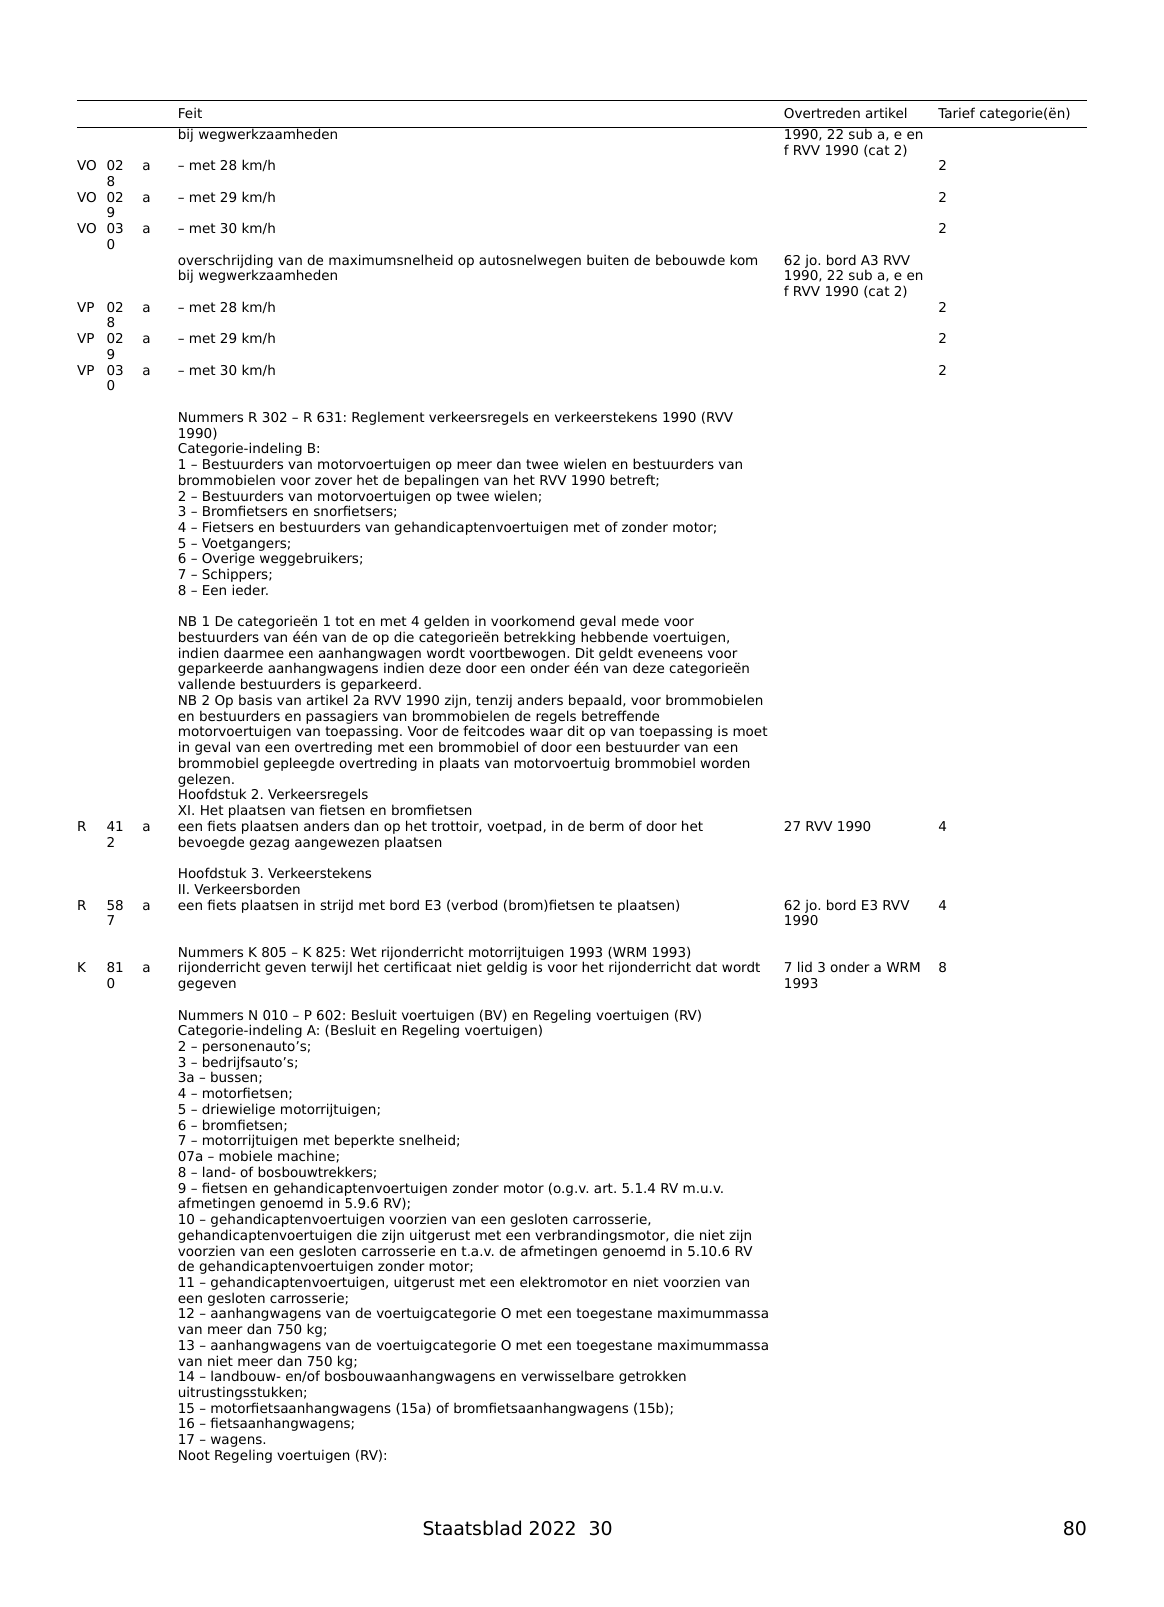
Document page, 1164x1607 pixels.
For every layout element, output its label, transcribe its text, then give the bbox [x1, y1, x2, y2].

table_cell 16 – fietsaanhangwagens; [172, 1416, 778, 1432]
table_cell Nummers R 302 – R 631: Reglement verkeersregels en verkeerstekens 1990 (RVV 1990) [172, 410, 778, 441]
table_header Tarief categorie(ën) [932, 101, 1087, 127]
table_cell [172, 599, 778, 614]
table_cell [101, 488, 136, 504]
table_cell [101, 882, 136, 897]
table_cell [77, 1070, 101, 1086]
table_cell [101, 1306, 136, 1338]
table_header Overtreden artikel [778, 101, 932, 127]
table_cell [136, 1023, 172, 1039]
table_cell [101, 1118, 136, 1133]
table_cell [136, 945, 172, 960]
table_cell [101, 128, 136, 158]
table_cell [932, 992, 1087, 1007]
table_cell [101, 1102, 136, 1117]
table_cell [136, 803, 172, 819]
table_cell [778, 488, 932, 504]
table_cell [101, 850, 136, 866]
table_cell 029 [101, 331, 136, 362]
table_cell [778, 1401, 932, 1416]
table_cell [932, 693, 1087, 787]
table_cell [77, 866, 101, 882]
table_cell [77, 128, 101, 158]
table_cell [932, 1180, 1087, 1212]
table_cell a [136, 897, 172, 929]
table_cell 12 – aanhangwagens van de voertuigcategorie O met een toegestane maximummassa van meer dan 750 kg; [172, 1306, 778, 1338]
table_cell [136, 1369, 172, 1401]
table_cell 14 – landbouw- en/of bosbouwaanhangwagens en verwisselbare getrokken uitrustingsstukken; [172, 1369, 778, 1401]
table_cell [778, 929, 932, 944]
table_cell Hoofdstuk 2. Verkeersregels [172, 787, 778, 803]
table_cell [101, 1086, 136, 1102]
table_cell [101, 614, 136, 693]
table_cell 11 – gehandicaptenvoertuigen, uitgerust met een elektromotor en niet voorzien van een gesloten carrosserie; [172, 1275, 778, 1306]
table_cell [77, 1338, 101, 1369]
table_cell [101, 1416, 136, 1432]
table_cell R [77, 897, 101, 929]
table_cell [932, 1306, 1087, 1338]
table_cell [101, 945, 136, 960]
table_cell [778, 1212, 932, 1275]
table_cell [101, 803, 136, 819]
table_cell [778, 520, 932, 536]
table_cell VP [77, 331, 101, 362]
table_cell [778, 221, 932, 252]
table_cell Nummers N 010 – P 602: Besluit voertuigen (BV) en Regeling voertuigen (RV) [172, 1008, 778, 1023]
table_cell – met 29 km/h [172, 190, 778, 221]
table_cell [932, 1055, 1087, 1070]
table_cell [101, 1338, 136, 1369]
table_cell 10 – gehandicaptenvoertuigen voorzien van een gesloten carrosserie, gehandicaptenvoertuigen die zijn uitgerust met een verbrandingsmotor, die niet zijn voorzien van een gesloten carrosserie en t.a.v. de afmetingen genoemd in 5.10.6 RV de gehandicaptenvoertuigen zonder motor; [172, 1212, 778, 1275]
table_cell [77, 583, 101, 598]
table_cell 3 – Bromfietsers en snorfietsers; [172, 504, 778, 520]
table_cell [778, 394, 932, 410]
table_cell [778, 441, 932, 457]
table_cell – met 28 km/h [172, 300, 778, 331]
table_cell [778, 457, 932, 488]
table_cell R [77, 819, 101, 850]
table_cell [136, 394, 172, 410]
table_cell [77, 945, 101, 960]
table_cell [932, 1338, 1087, 1369]
table_cell [77, 1039, 101, 1054]
table_cell [778, 1338, 932, 1369]
table_cell [77, 850, 101, 866]
table_cell [136, 1306, 172, 1338]
table_cell [778, 992, 932, 1007]
table_cell [778, 583, 932, 598]
table_cell a [136, 331, 172, 362]
table_cell [136, 1416, 172, 1432]
table_cell [77, 1165, 101, 1180]
table_cell [136, 1275, 172, 1306]
table_cell [77, 693, 101, 787]
table_cell [932, 583, 1087, 598]
table_cell [136, 992, 172, 1007]
table_cell [778, 1306, 932, 1338]
table_cell 2 [932, 331, 1087, 362]
table_cell [101, 1275, 136, 1306]
table_cell 4 [932, 897, 1087, 929]
table_cell [778, 504, 932, 520]
table_cell 412 [101, 819, 136, 850]
table_cell – met 28 km/h [172, 158, 778, 189]
table_cell 4 – motorfietsen; [172, 1086, 778, 1102]
table_cell [778, 1118, 932, 1133]
table_cell 030 [101, 221, 136, 252]
table_cell [136, 787, 172, 803]
table_cell 6 – Overige weggebruikers; [172, 551, 778, 567]
table_cell [932, 1008, 1087, 1023]
table_cell VP [77, 363, 101, 394]
table_cell [136, 1055, 172, 1070]
table_cell [77, 1086, 101, 1102]
table_cell NB 1 De categorieën 1 tot en met 4 gelden in voorkomend geval mede voor bestuurders van één van de op die categorieën betrekking hebbende voertuigen, indien daarmee een aanhangwagen wordt voortbewogen. Dit geldt eveneens voor geparkeerde aanhangwagens indien deze door een onder één van deze categorieën vallende bestuurders is geparkeerd. [172, 614, 778, 693]
table_cell [77, 410, 101, 441]
table_cell [932, 488, 1087, 504]
table_cell 27 RVV 1990 [778, 819, 932, 850]
table_cell [101, 1448, 136, 1463]
table_cell [101, 992, 136, 1007]
table_cell [136, 1133, 172, 1165]
table_cell 62 jo. bord A3 RVV 1990, 22 sub a, e en f RVV 1990 (cat 2) [778, 253, 932, 299]
table_cell [77, 1180, 101, 1212]
table_cell [778, 1055, 932, 1070]
table_cell [136, 850, 172, 866]
table_cell [932, 614, 1087, 693]
table_cell [932, 945, 1087, 960]
table_cell [101, 1180, 136, 1212]
table_cell [932, 504, 1087, 520]
table_cell 028 [101, 158, 136, 189]
table_cell [77, 1023, 101, 1039]
table_cell [932, 551, 1087, 567]
table_cell [778, 1133, 932, 1165]
table_cell [778, 551, 932, 567]
table_cell 2 – personenauto’s; [172, 1039, 778, 1054]
table_cell [778, 614, 932, 693]
table_cell [136, 1118, 172, 1133]
table_cell [136, 520, 172, 536]
table_cell [77, 253, 101, 299]
table_cell 030 [101, 363, 136, 394]
table_cell [77, 520, 101, 536]
table_cell [101, 551, 136, 567]
table_cell [77, 1401, 101, 1416]
table_cell [932, 253, 1087, 299]
table_cell [136, 1070, 172, 1086]
table_cell [932, 1165, 1087, 1180]
table_cell [932, 1023, 1087, 1039]
table_cell [932, 410, 1087, 441]
table_cell 8 [932, 960, 1087, 992]
table_cell [932, 128, 1087, 158]
table_cell 1990, 22 sub a, e en f RVV 1990 (cat 2) [778, 128, 932, 158]
table_cell [101, 599, 136, 614]
table_cell 3 – bedrijfsauto’s; [172, 1055, 778, 1070]
table_cell [136, 536, 172, 551]
table_cell a [136, 300, 172, 331]
table_cell [101, 1039, 136, 1054]
table_cell [932, 1212, 1087, 1275]
table_cell [77, 1102, 101, 1117]
table_cell [136, 693, 172, 787]
table_cell [77, 1275, 101, 1306]
table_cell Categorie-indeling A: (Besluit en Regeling voertuigen) [172, 1023, 778, 1039]
table_cell [101, 536, 136, 551]
table_cell NB 2 Op basis van artikel 2a RVV 1990 zijn, tenzij anders bepaald, voor brommobielen en bestuurders en passagiers van brommobielen de regels betreffende motorvoertuigen van toepassing. Voor de feitcodes waar dit op van toepassing is moet in geval van een overtreding met een brommobiel of door een bestuurder van een brommobiel gepleegde overtreding in plaats van motorvoertuig brommobiel worden gelezen. [172, 693, 778, 787]
table_cell [136, 488, 172, 504]
table_cell [932, 1401, 1087, 1416]
table_cell VO [77, 221, 101, 252]
table_cell [77, 567, 101, 583]
table_cell [136, 1432, 172, 1448]
table_cell [778, 1008, 932, 1023]
table_cell 587 [101, 897, 136, 929]
table_cell [136, 866, 172, 882]
table_cell [778, 1275, 932, 1306]
table_cell VO [77, 158, 101, 189]
table_cell [101, 1023, 136, 1039]
table_cell 17 – wagens. [172, 1432, 778, 1448]
table_cell [77, 614, 101, 693]
table_cell [77, 1306, 101, 1338]
table_cell [778, 1180, 932, 1212]
table_cell [932, 882, 1087, 897]
table_cell [101, 441, 136, 457]
table_cell [101, 583, 136, 598]
table_cell [136, 599, 172, 614]
table_cell 3a – bussen; [172, 1070, 778, 1086]
table_header [136, 101, 172, 127]
table_cell [136, 1039, 172, 1054]
table_cell [77, 394, 101, 410]
table_cell [77, 504, 101, 520]
table_cell 7 – motorrijtuigen met beperkte snelheid; 07a – mobiele machine; [172, 1133, 778, 1165]
table_cell 2 [932, 221, 1087, 252]
table_cell [101, 1008, 136, 1023]
table_cell [136, 441, 172, 457]
table_cell [77, 882, 101, 897]
table_cell [101, 929, 136, 944]
table_cell 7 lid 3 onder a WRM 1993 [778, 960, 932, 992]
table_cell 4 – Fietsers en bestuurders van gehandicaptenvoertuigen met of zonder motor; [172, 520, 778, 536]
table_cell [932, 1275, 1087, 1306]
table_cell K [77, 960, 101, 992]
table_cell [778, 158, 932, 189]
table_cell [77, 1055, 101, 1070]
table_cell [77, 1008, 101, 1023]
table_cell 2 [932, 158, 1087, 189]
table_cell [101, 253, 136, 299]
table_cell [136, 551, 172, 567]
table_cell [77, 1212, 101, 1275]
table_cell 9 – fietsen en gehandicaptenvoertuigen zonder motor (o.g.v. art. 5.1.4 RV m.u.v. afmetingen genoemd in 5.9.6 RV); [172, 1180, 778, 1212]
table_cell [101, 394, 136, 410]
table_cell [136, 1102, 172, 1117]
table_cell [778, 693, 932, 787]
table_cell VO [77, 190, 101, 221]
table_cell [932, 850, 1087, 866]
table_cell 2 [932, 363, 1087, 394]
table_cell [136, 583, 172, 598]
table_cell [101, 693, 136, 787]
table_cell a [136, 960, 172, 992]
table_cell [77, 992, 101, 1007]
table_cell [778, 1039, 932, 1054]
table_cell [136, 457, 172, 488]
table_cell [101, 1369, 136, 1401]
table_cell [101, 504, 136, 520]
table_cell [932, 520, 1087, 536]
table_cell [136, 1401, 172, 1416]
table_cell [778, 1102, 932, 1117]
table_cell [932, 1039, 1087, 1054]
table_cell [778, 1086, 932, 1102]
table_cell [136, 1086, 172, 1102]
table_cell [77, 536, 101, 551]
table_cell 8 – Een ieder. [172, 583, 778, 598]
table_cell [932, 1118, 1087, 1133]
table_cell [77, 1118, 101, 1133]
table_cell [778, 1369, 932, 1401]
table_cell 4 [932, 819, 1087, 850]
table_cell [778, 1416, 932, 1432]
table_cell 2 [932, 190, 1087, 221]
table_cell [932, 567, 1087, 583]
table_cell [932, 1369, 1087, 1401]
table_cell Categorie-indeling B: [172, 441, 778, 457]
table_cell [101, 567, 136, 583]
table_header Feit [172, 101, 778, 127]
table_cell [136, 1212, 172, 1275]
table_cell a [136, 363, 172, 394]
table_cell VP [77, 300, 101, 331]
table_cell 028 [101, 300, 136, 331]
table_cell [778, 882, 932, 897]
table_cell – met 30 km/h [172, 363, 778, 394]
table_cell [172, 992, 778, 1007]
table_cell [77, 599, 101, 614]
table_header [101, 101, 136, 127]
table_cell [778, 567, 932, 583]
table_cell [101, 1133, 136, 1165]
table_cell [77, 1432, 101, 1448]
table_cell [77, 488, 101, 504]
table_cell [101, 1401, 136, 1416]
table_cell [77, 787, 101, 803]
table_cell 029 [101, 190, 136, 221]
table_cell 810 [101, 960, 136, 992]
table_cell [932, 1432, 1087, 1448]
table_cell [932, 803, 1087, 819]
table_cell 2 – Bestuurders van motorvoertuigen op twee wielen; [172, 488, 778, 504]
table_cell [932, 599, 1087, 614]
table_cell 8 – land- of bosbouwtrekkers; [172, 1165, 778, 1180]
table_cell [778, 1448, 932, 1463]
table_cell [136, 128, 172, 158]
table_cell overschrijding van de maximumsnelheid op autosnelwegen buiten de bebouwde kom bij wegwerkzaamheden [172, 253, 778, 299]
table_cell Noot Regeling voertuigen (RV): [172, 1448, 778, 1463]
table_cell a [136, 819, 172, 850]
table_cell [101, 520, 136, 536]
table_cell [77, 1448, 101, 1463]
table_header [77, 101, 101, 127]
table_cell [77, 551, 101, 567]
table_cell [136, 1448, 172, 1463]
table_cell [136, 253, 172, 299]
table_cell [778, 363, 932, 394]
table_cell [77, 457, 101, 488]
table_cell 15 – motorfietsaanhangwagens (15a) of bromfietsaanhangwagens (15b); [172, 1401, 778, 1416]
table_cell [932, 866, 1087, 882]
table_cell [77, 441, 101, 457]
table_cell [172, 850, 778, 866]
table_cell [778, 1070, 932, 1086]
table_cell [932, 536, 1087, 551]
table_cell a [136, 221, 172, 252]
table_cell [778, 536, 932, 551]
table_cell [136, 1008, 172, 1023]
table_cell [778, 1165, 932, 1180]
table_cell [778, 190, 932, 221]
table_cell [136, 882, 172, 897]
table_cell [778, 1432, 932, 1448]
table_cell 1 – Bestuurders van motorvoertuigen op meer dan twee wielen en bestuurders van brommobielen voor zover het de bepalingen van het RVV 1990 betreft; [172, 457, 778, 488]
table_cell [932, 1416, 1087, 1432]
table_cell [136, 504, 172, 520]
table_cell XI. Het plaatsen van fietsen en bromfietsen [172, 803, 778, 819]
table_cell [101, 866, 136, 882]
table_cell [778, 787, 932, 803]
table_cell [778, 599, 932, 614]
table_cell [136, 614, 172, 693]
table_cell II. Verkeersborden [172, 882, 778, 897]
table_cell [932, 787, 1087, 803]
table_cell [778, 331, 932, 362]
table_cell [136, 567, 172, 583]
table_cell [932, 1070, 1087, 1086]
table_cell [778, 850, 932, 866]
table_cell [136, 410, 172, 441]
table_cell een fiets plaatsen anders dan op het trottoir, voetpad, in de berm of door het bevoegde gezag aangewezen plaatsen [172, 819, 778, 850]
table_cell [101, 457, 136, 488]
table_cell [932, 1102, 1087, 1117]
table_cell [77, 929, 101, 944]
table_cell Hoofdstuk 3. Verkeerstekens [172, 866, 778, 882]
table_cell [932, 1086, 1087, 1102]
table_cell bij wegwerkzaamheden [172, 128, 778, 158]
table_cell – met 30 km/h [172, 221, 778, 252]
table_cell [77, 1416, 101, 1432]
table_cell [136, 929, 172, 944]
table_cell a [136, 158, 172, 189]
table_cell [101, 410, 136, 441]
table_cell [778, 1023, 932, 1039]
table_cell [172, 929, 778, 944]
table_cell [932, 1448, 1087, 1463]
table_cell [778, 945, 932, 960]
table_cell [932, 394, 1087, 410]
table_cell [77, 1369, 101, 1401]
table_cell 7 – Schippers; [172, 567, 778, 583]
table_cell Nummers K 805 – K 825: Wet rijonderricht motorrijtuigen 1993 (WRM 1993) [172, 945, 778, 960]
table_cell 5 – driewielige motorrijtuigen; [172, 1102, 778, 1117]
table_cell [101, 1070, 136, 1086]
table_cell 5 – Voetgangers; [172, 536, 778, 551]
table_cell [932, 1133, 1087, 1165]
table_cell [172, 394, 778, 410]
table_cell [101, 1055, 136, 1070]
table_cell [932, 441, 1087, 457]
table_cell 13 – aanhangwagens van de voertuigcategorie O met een toegestane maximummassa van niet meer dan 750 kg; [172, 1338, 778, 1369]
table_cell [932, 929, 1087, 944]
table_cell [136, 1180, 172, 1212]
table_cell [136, 1338, 172, 1369]
table_cell 62 jo. bord E3 RVV 1990 [778, 897, 932, 929]
table_cell [77, 803, 101, 819]
table_cell [101, 1165, 136, 1180]
table_cell een fiets plaatsen in strijd met bord E3 (verbod (brom)fietsen te plaatsen) [172, 897, 778, 929]
table_cell a [136, 190, 172, 221]
table_cell 6 – bromfietsen; [172, 1118, 778, 1133]
table_cell [136, 1165, 172, 1180]
table_cell [778, 803, 932, 819]
table_cell [778, 410, 932, 441]
table_cell [778, 866, 932, 882]
table_cell 2 [932, 300, 1087, 331]
table_cell [77, 1133, 101, 1165]
table_cell rijonderricht geven terwijl het certificaat niet geldig is voor het rijonderricht dat wordt gegeven [172, 960, 778, 992]
table_cell [778, 300, 932, 331]
table_cell – met 29 km/h [172, 331, 778, 362]
table_cell [101, 1432, 136, 1448]
table_cell [101, 1212, 136, 1275]
table_cell [101, 787, 136, 803]
table_cell [932, 457, 1087, 488]
